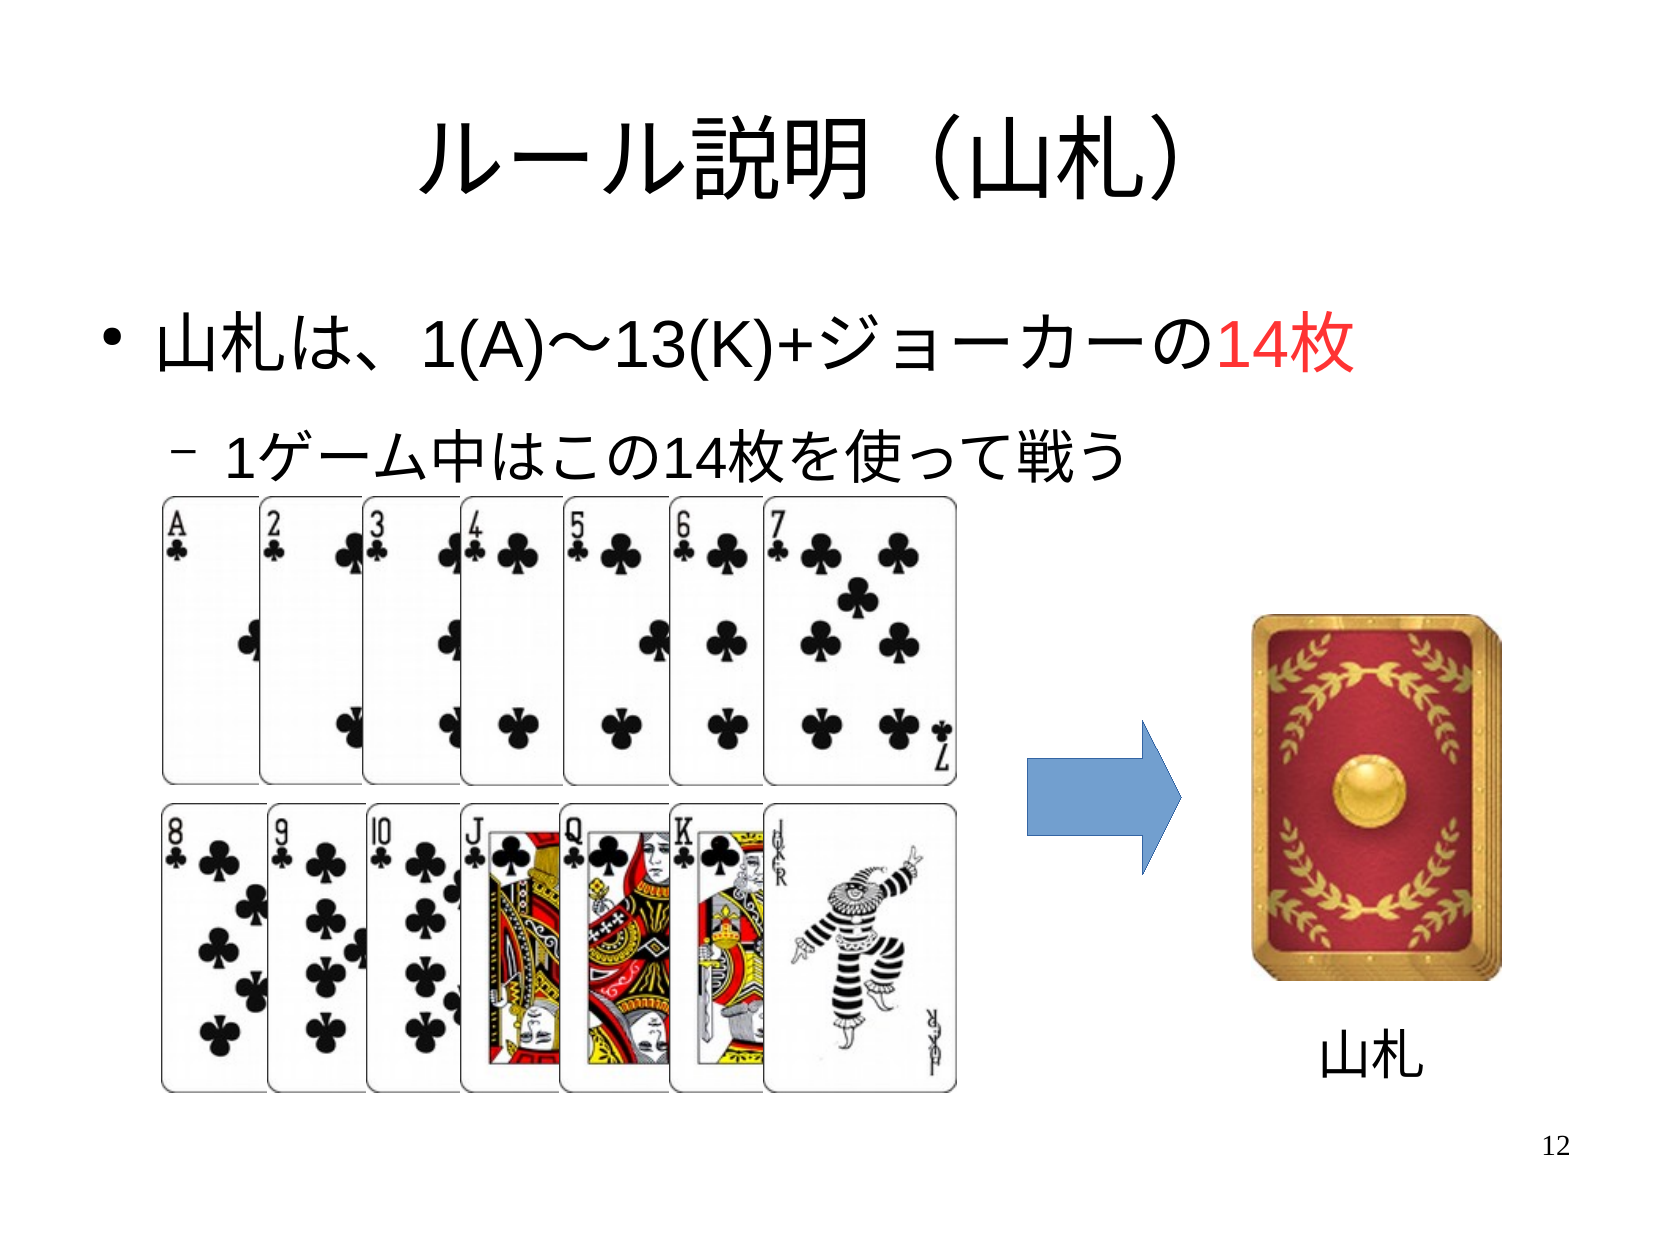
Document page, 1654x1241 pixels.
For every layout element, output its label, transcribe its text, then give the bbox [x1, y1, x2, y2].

text_box [1027, 720, 1182, 875]
picture [162, 496, 957, 786]
title ルール説明（山札） [82, 49, 1571, 257]
picture [161, 803, 957, 1093]
text_box 山札 [1302, 1003, 1441, 1074]
list 山札は、1(A)～13(K)+ジョーカーの14枚 1ゲーム中はこの14枚を使って戦う [82, 290, 1571, 1010]
picture [1251, 614, 1502, 981]
